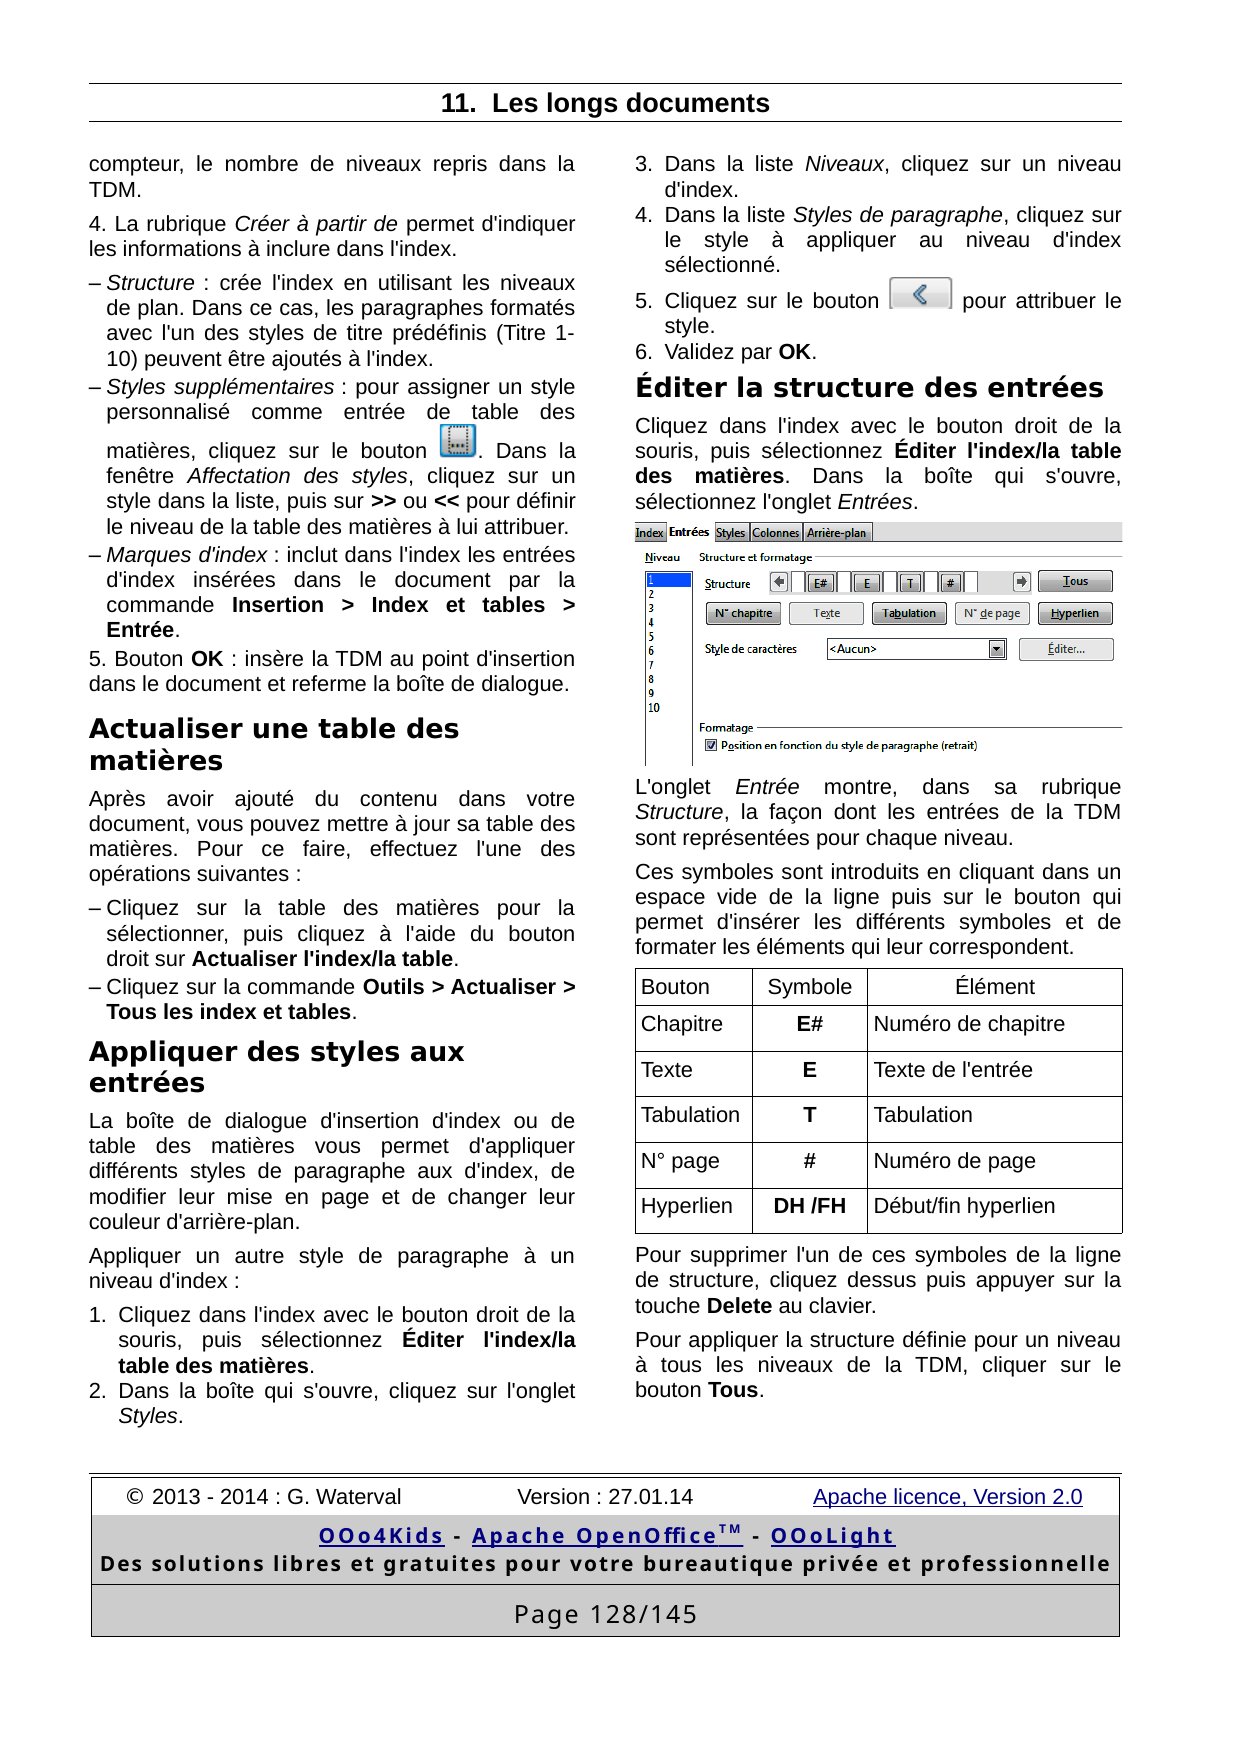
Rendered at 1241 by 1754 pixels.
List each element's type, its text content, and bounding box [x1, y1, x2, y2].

text La boîte de dialogue d'insertion d'index ou de table des matières vous permet d'appliquer différents styles de paragraphe aux d'index, de modifier leur mise en page et de changer leur couleur d'arrière-plan. [88, 1108, 576, 1234]
subtitle Éditer la structure des entrées [635, 373, 1122, 404]
table_cell N° page [636, 1143, 752, 1187]
list Styles supplémentaires : pour assigner un style personnalisé comme entrée de table des matières, cliquez sur le bouton . Dans la fenêtre Affectation des styles, cliquez sur un style dans la liste, puis sur >> ou << pour définir le niveau de la table des matières à lui attribuer. [88, 374, 576, 539]
text Pour appliquer la structure définie pour un niveau à tous les niveaux de la TDM, cliquer sur le bouton Tous. [635, 1327, 1122, 1402]
text Cliquez dans l'index avec le bouton droit de la souris, puis sélectionnez Éditer l'index/la table des matières. Dans la boîte qui s'ouvre, sélectionnez l'onglet Entrées. [635, 413, 1122, 514]
table_cell E [753, 1052, 867, 1096]
list Dans la boîte qui s'ouvre, cliquez sur l'onglet Styles. [88, 1378, 576, 1428]
list Marques d'index : inclut dans l'index les entrées d'index insérées dans le document par la commande Insertion > Index et tables > Entrée. [88, 542, 576, 642]
text Ces symboles sont introduits en cliquant dans un espace vide de la ligne puis sur le bouton qui permet d'insérer les différents symboles et de formater les éléments qui leur correspondent. [635, 858, 1122, 959]
text 4. La rubrique Créer à partir de permet d'indiquer les informations à inclure dans l'index. [88, 211, 576, 261]
table_cell DH /FH [753, 1189, 867, 1233]
table_cell Texte de l'entrée [868, 1052, 1122, 1096]
list Cliquez dans l'index avec le bouton droit de la souris, puis sélectionnez Éditer l'index/la table des matières. [88, 1302, 576, 1378]
table_cell Numéro de page [868, 1143, 1122, 1187]
table_cell Chapitre [636, 1006, 752, 1051]
table_cell T [753, 1097, 867, 1142]
subtitle Actualiser une table des matières [88, 713, 576, 777]
text compteur, le nombre de niveaux repris dans la TDM. [88, 151, 576, 202]
table_header Bouton [636, 969, 752, 1005]
table_cell Début/fin hyperlien [868, 1189, 1122, 1233]
table_cell Numéro de chapitre [868, 1006, 1122, 1051]
picture [888, 277, 953, 309]
table_header Élément [868, 969, 1122, 1005]
text Appliquer un autre style de paragraphe à un niveau d'index : [88, 1243, 576, 1293]
table_cell Tabulation [636, 1097, 752, 1142]
list Dans la liste Niveaux, cliquez sur un niveau d'index. [635, 151, 1122, 202]
text Après avoir ajouté du contenu dans votre document, vous pouvez mettre à jour sa table des matières. Pour ce faire, effectuez l'une des opérations suivantes : [88, 786, 576, 886]
text 5. Bouton OK : insère la TDM au point d'insertion dans le document et referme la boîte de dialogue. [88, 645, 576, 696]
list Dans la liste Styles de paragraphe, cliquez sur le style à appliquer au niveau d'index sélectionné. [635, 202, 1122, 277]
text L'onglet Entrée montre, dans sa rubrique Structure, la façon dont les entrées de la TDM sont représentées pour chaque niveau. [635, 774, 1122, 850]
list Structure : crée l'index en utilisant les niveaux de plan. Dans ce cas, les paragraphes formatés avec l'un des styles de titre prédéfinis (Titre 1-10) peuvent être ajoutés à l'index. [88, 270, 576, 371]
table_header Symbole [753, 969, 867, 1005]
table_cell Tabulation [868, 1097, 1122, 1142]
table_cell E# [753, 1006, 867, 1051]
table_cell Hyperlien [636, 1189, 752, 1233]
list Cliquez sur la commande Outils > Actualiser > Tous les index et tables. [88, 974, 576, 1024]
table_cell # [753, 1143, 867, 1187]
list Validez par OK. [635, 338, 1122, 364]
subtitle Appliquer des styles aux entrées [88, 1036, 576, 1099]
table_cell Texte [636, 1052, 752, 1096]
list Cliquez sur le bouton pour attribuer le style. [635, 277, 1122, 338]
text Pour supprimer l'un de ces symboles de la ligne de structure, cliquez dessus puis appuyer sur la touche Delete au clavier. [635, 1242, 1122, 1318]
list Cliquez sur la table des matières pour la sélectionner, puis cliquez à l'aide du bouton droit sur Actualiser l'index/la table. [88, 895, 576, 971]
